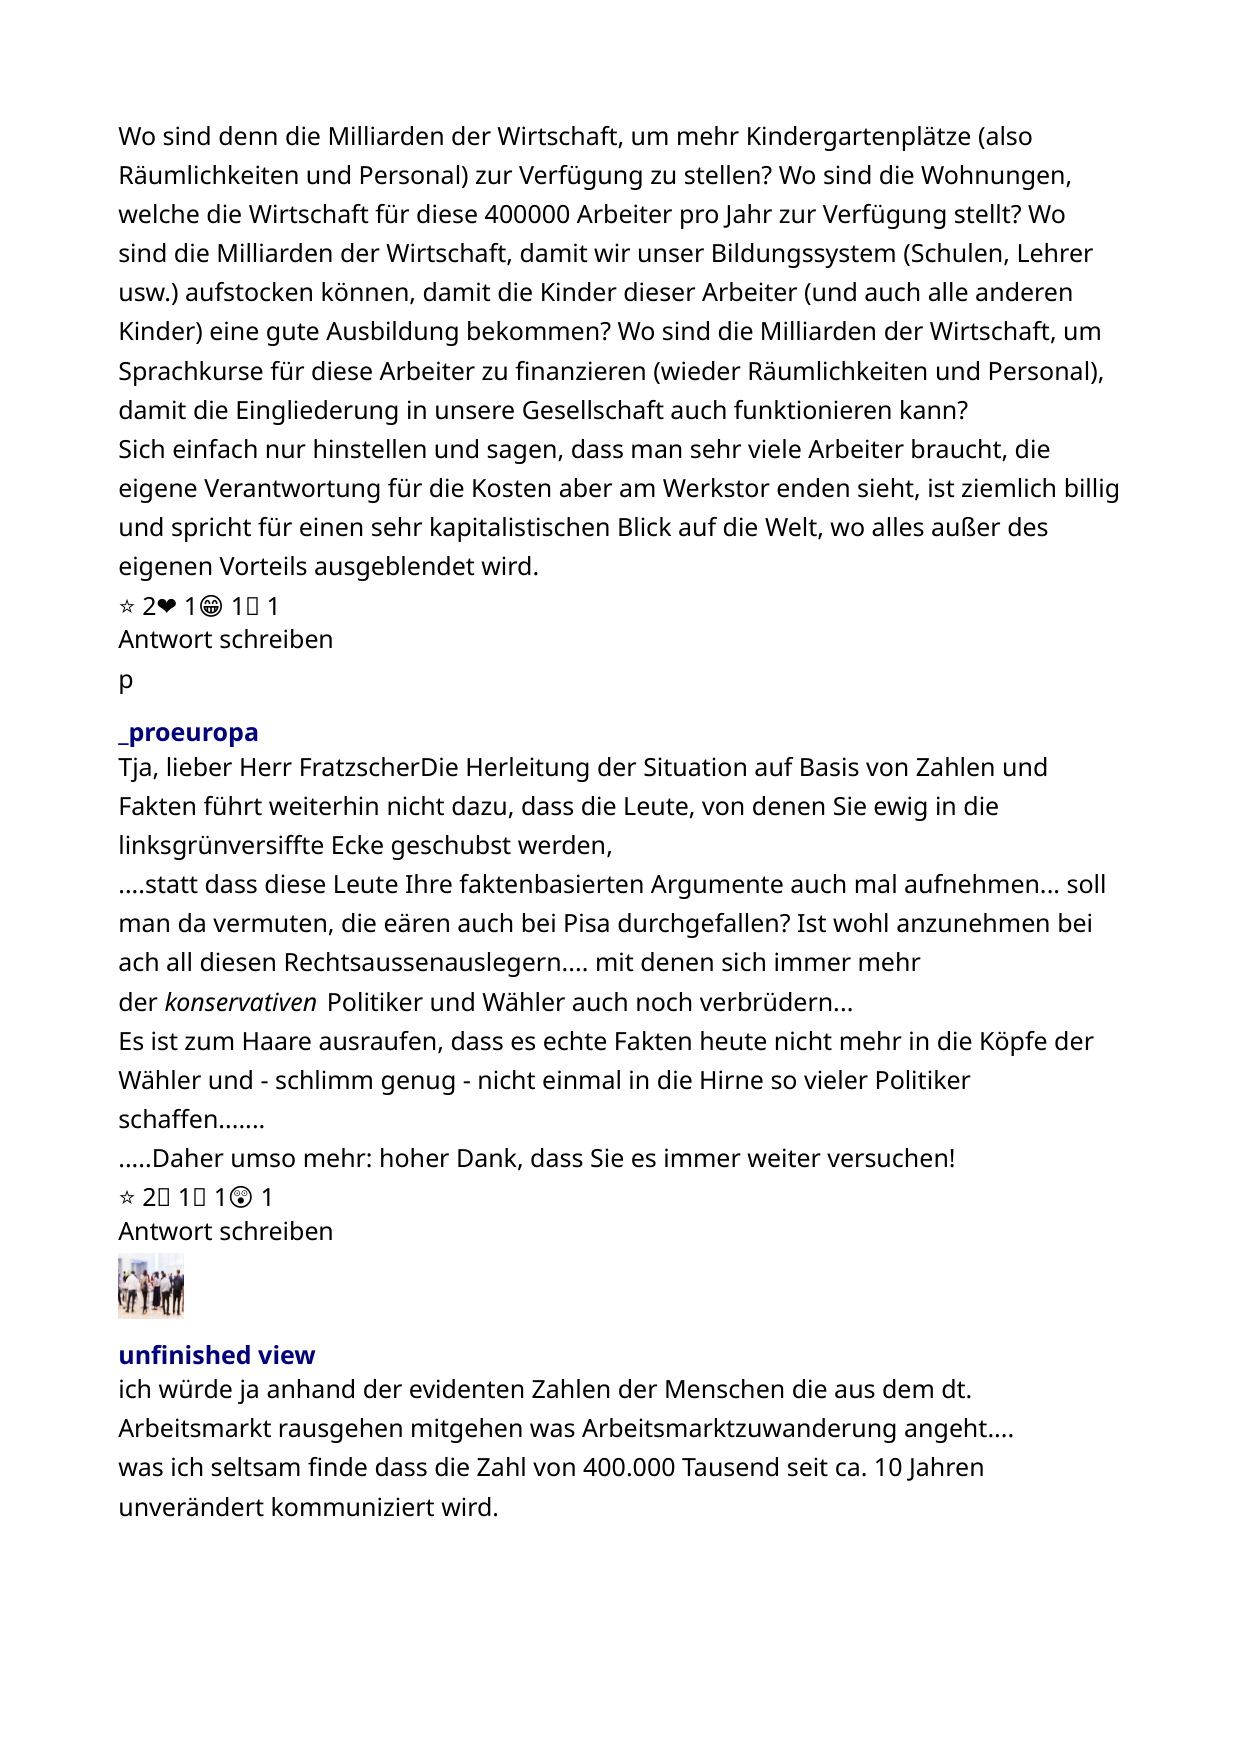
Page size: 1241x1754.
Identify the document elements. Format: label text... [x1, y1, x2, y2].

text Sich einfach nur hinstellen und sagen, dass man sehr viele Arbeiter braucht, die eigene Verantwortung für die Kosten aber am Werkstor enden sieht, ist ziemlich billig und spricht für einen sehr kapitalistischen Blick auf die Welt, wo alles außer des eigenen Vorteils ausgeblendet wird. [118, 431, 1122, 583]
text Es ist zum Haare ausraufen, dass es echte Fakten heute nicht mehr in die Köpfe der Wähler und - schlimm genug - nicht einmal in die Hirne so vieler Politiker schaffen....... [118, 1023, 1122, 1136]
subtitle _proeuropa [118, 715, 1122, 749]
text Antwort schreiben [118, 622, 1122, 656]
text ....statt dass diese Leute Ihre faktenbasierten Argumente auch mal aufnehmen... soll man da vermuten, die eären auch bei Pisa durchgefallen? Ist wohl anzunehmen bei ach all diesen Rechtsaussenauslegern.... mit denen sich immer mehr der konservativen Politiker und Wähler auch noch verbrüdern... [118, 867, 1122, 1018]
text Wo sind denn die Milliarden der Wirtschaft, um mehr Kindergartenplätze (also Räumlichkeiten und Personal) zur Verfügung zu stellen? Wo sind die Wohnungen, welche die Wirtschaft für diese 400000 Arbeiter pro Jahr zur Verfügung stellt? Wo sind die Milliarden der Wirtschaft, damit wir unser Bildungssystem (Schulen, Lehrer usw.) aufstocken können, damit die Kinder dieser Arbeiter (und auch alle anderen Kinder) eine gute Ausbildung bekommen? Wo sind die Milliarden der Wirtschaft, um Sprachkurse für diese Arbeiter zu finanzieren (wieder Räumlichkeiten und Personal), damit die Eingliederung in unsere Gesellschaft auch funktionieren kann? [118, 118, 1122, 426]
picture [118, 1253, 184, 1319]
text ich würde ja anhand der evidenten Zahlen der Menschen die aus dem dt. Arbeitsmarkt rausgehen mitgehen was Arbeitsmarktzuwanderung angeht.... [118, 1372, 1122, 1445]
text was ich seltsam finde dass die Zahl von 400.000 Tausend seit ca. 10 Jahren unverändert kommuniziert wird. [118, 1450, 1122, 1523]
text .....Daher umso mehr: hoher Dank, dass Sie es immer weiter versuchen! [118, 1141, 1122, 1175]
text ⭐️ 2❤️ 1😁 1🤨 1 [118, 588, 1122, 622]
text Tja, lieber Herr FratzscherDie Herleitung der Situation auf Basis von Zahlen und Fakten führt weiterhin nicht dazu, dass die Leute, von denen Sie ewig in die linksgrünversiffte Ecke geschubst werden, [118, 749, 1122, 862]
subtitle unfinished view [118, 1338, 1122, 1372]
text ⭐️ 2🙁 1🤨 1😲 1 [118, 1180, 1122, 1214]
text p [118, 661, 1122, 695]
text Antwort schreiben [118, 1214, 1122, 1248]
